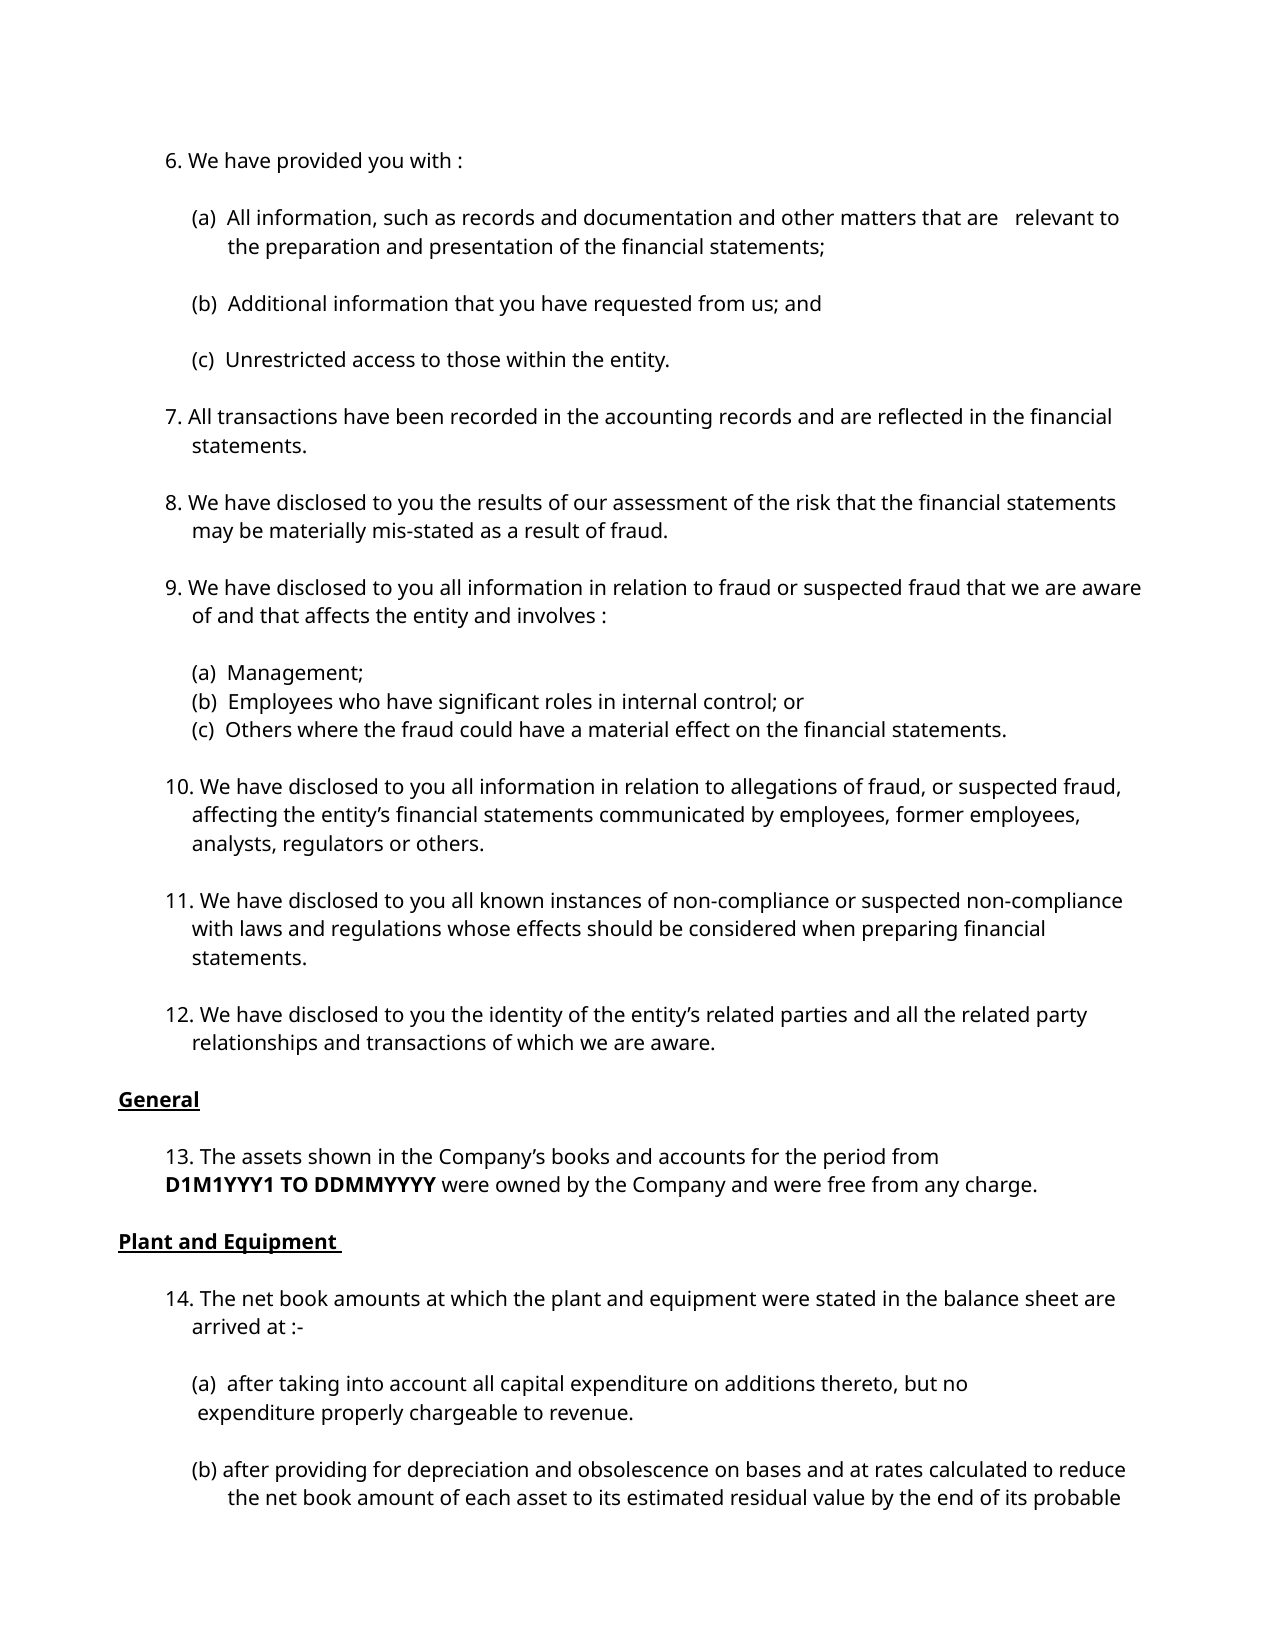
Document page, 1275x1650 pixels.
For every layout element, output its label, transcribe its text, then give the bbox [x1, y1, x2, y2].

text expenditure properly chargeable to revenue. [192, 1398, 1157, 1426]
text General [118, 1085, 1157, 1113]
text (a) Management; [192, 658, 1157, 687]
text 7. All transactions have been recorded in the accounting records and are reflected in the financial statements. [165, 402, 1157, 459]
text Plant and Equipment [118, 1227, 1157, 1256]
text (b) Additional information that you have requested from us; and [192, 289, 1157, 317]
text (c) Unrestricted access to those within the entity. [192, 346, 1157, 374]
text D1M1YYY1 TO DDMMYYYY were owned by the Company and were free from any charge. [165, 1170, 1157, 1199]
text 14. The net book amounts at which the plant and equipment were stated in the balance sheet are arrived at :- [165, 1284, 1157, 1341]
text (a) after taking into account all capital expenditure on additions thereto, but no [192, 1369, 1157, 1398]
text (b) after providing for depreciation and obsolescence on bases and at rates calculated to reduce the net book amount of each asset to its estimated residual value by the end of its probable [192, 1455, 1157, 1512]
text (b) Employees who have significant roles in internal control; or [192, 687, 1157, 715]
text 13. The assets shown in the Company’s books and accounts for the period from [165, 1142, 1157, 1170]
text 6. We have provided you with : [165, 147, 1157, 175]
text 9. We have disclosed to you all information in relation to fraud or suspected fraud that we are aware of and that affects the entity and involves : [165, 573, 1157, 630]
text 10. We have disclosed to you all information in relation to allegations of fraud, or suspected fraud, affecting the entity’s financial statements communicated by employees, former employees, analysts, regulators or others. [165, 772, 1157, 857]
text 11. We have disclosed to you all known instances of non-compliance or suspected non-compliance with laws and regulations whose effects should be considered when preparing financial statements. [165, 886, 1157, 971]
text (c) Others where the fraud could have a material effect on the financial statements. [192, 715, 1157, 744]
text 12. We have disclosed to you the identity of the entity’s related parties and all the related party relationships and transactions of which we are aware. [165, 1000, 1157, 1057]
text 8. We have disclosed to you the results of our assessment of the risk that the financial statements may be materially mis-stated as a result of fraud. [165, 488, 1157, 545]
text (a) All information, such as records and documentation and other matters that are relevant to the preparation and presentation of the financial statements; [192, 203, 1157, 260]
